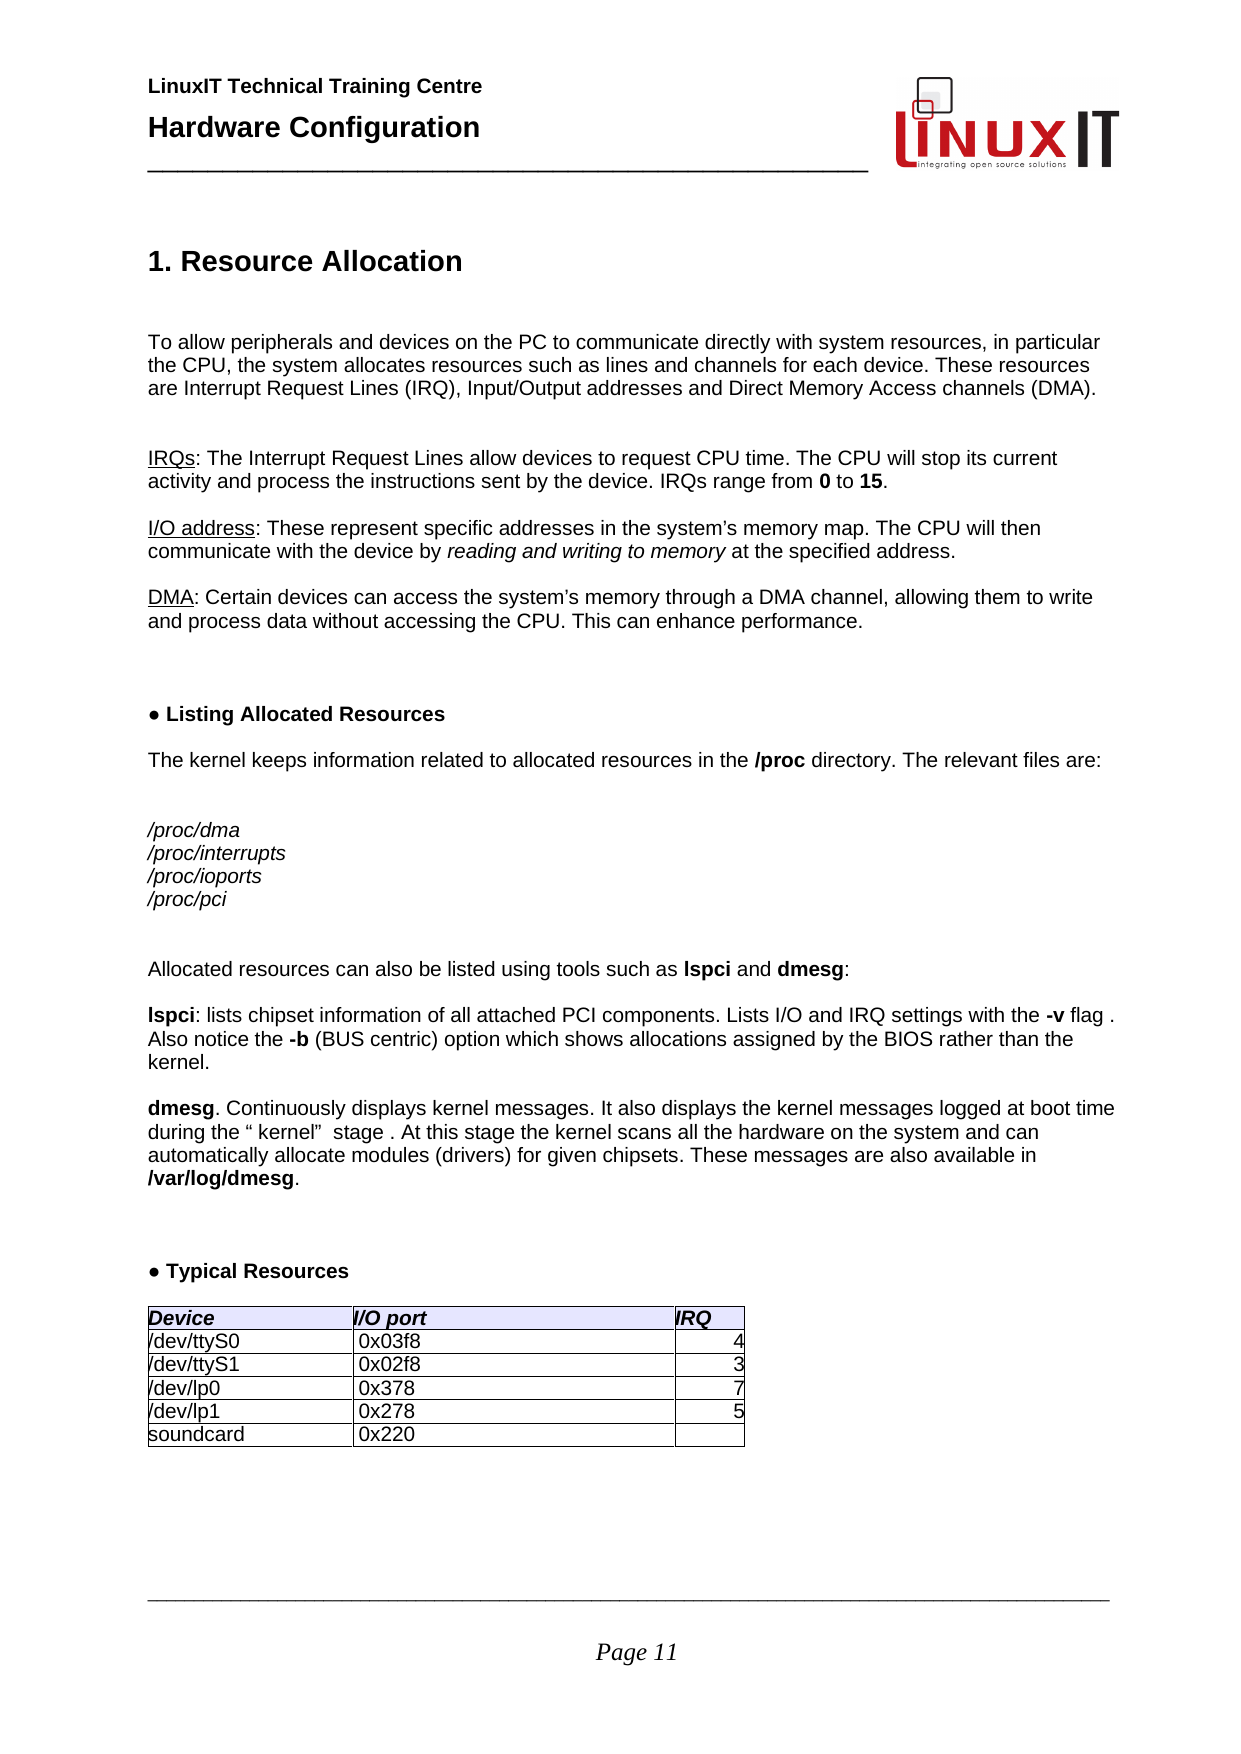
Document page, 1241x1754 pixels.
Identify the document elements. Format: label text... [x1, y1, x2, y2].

table_cell 4 [676, 1330, 744, 1353]
text IRQs: The Interrupt Request Lines allow devices to request CPU time. The CPU will stop its current activity and process the instructions sent by the device. IRQs range from 0 to 15. [148, 447, 1122, 493]
table_header IRQ [676, 1307, 744, 1329]
table_cell 0x278 [354, 1400, 674, 1423]
text /proc/dma /proc/interrupts /proc/ioports /proc/pci [148, 818, 1122, 911]
table_header I/O port [354, 1307, 674, 1329]
table_cell 0x378 [354, 1377, 674, 1399]
table_cell 5 [676, 1400, 744, 1423]
table_cell soundcard [149, 1424, 352, 1446]
text lspci: lists chipset information of all attached PCI components. Lists I/O and IRQ settings with the -v flag . Also notice the -b (BUS centric) option which shows allocations assigned by the BIOS rather than the kernel. [148, 1004, 1122, 1074]
text ● Listing Allocated Resources [148, 702, 1122, 725]
text The kernel keeps information related to allocated resources in the /proc directory. The relevant files are: [148, 749, 1122, 772]
table_header Device [149, 1307, 352, 1329]
table_cell /dev/lp1 [149, 1400, 352, 1423]
text dmesg. Continuously displays kernel messages. It also displays the kernel messages logged at boot time during the “ kernel” stage . At this stage the kernel scans all the hardware on the system and can automatically allocate modules (drivers) for given chipsets. These messages are also available in /var/log/dmesg. [148, 1097, 1122, 1190]
text I/O address: These represent specific addresses in the system’s memory map. The CPU will then communicate with the device by reading and writing to memory at the specified address. [148, 516, 1122, 563]
table_cell 7 [676, 1377, 744, 1399]
table_cell /dev/ttyS1 [149, 1354, 352, 1376]
table_cell 0x220 [354, 1424, 674, 1446]
text Allocated resources can also be listed using tools such as lspci and dmesg: [148, 958, 1122, 981]
table_cell 3 [676, 1354, 744, 1376]
table_cell 0x02f8 [354, 1354, 674, 1376]
table_cell /dev/lp0 [149, 1377, 352, 1399]
text ● Typical Resources [148, 1260, 1122, 1283]
subtitle 1. Resource Allocation [148, 245, 1122, 278]
table_cell [676, 1424, 744, 1446]
picture [896, 77, 1120, 171]
text To allow peripherals and devices on the PC to communicate directly with system resources, in particular the CPU, the system allocates resources such as lines and channels for each device. These resources are Interrupt Request Lines (IRQ), Input/Output addresses and Direct Memory Access channels (DMA). [148, 331, 1122, 400]
text DMA: Certain devices can access the system’s memory through a DMA channel, allowing them to write and process data without accessing the CPU. This can enhance performance. [148, 586, 1122, 632]
table_cell /dev/ttyS0 [149, 1330, 352, 1353]
table_cell 0x03f8 [354, 1330, 674, 1353]
